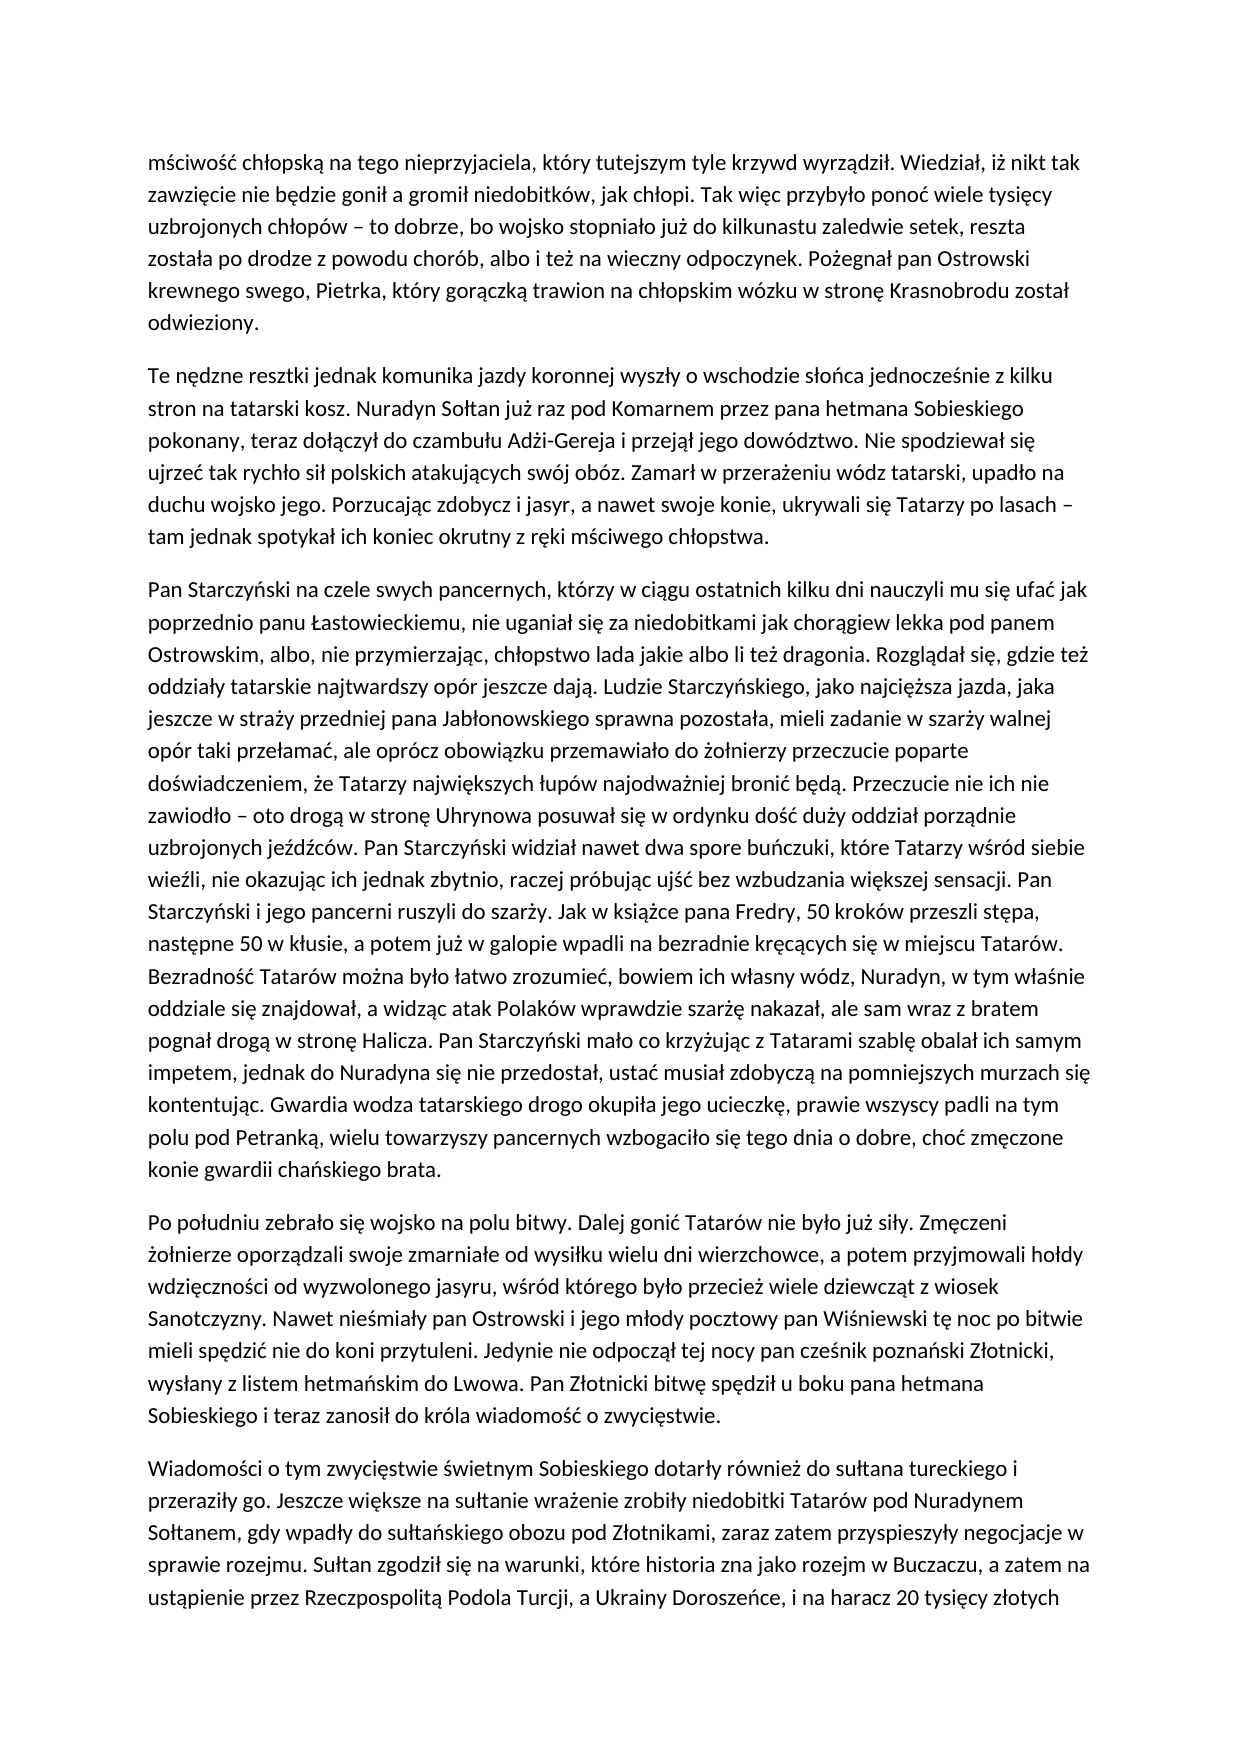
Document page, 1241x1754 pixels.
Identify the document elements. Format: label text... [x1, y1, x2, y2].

text Wiadomości o tym zwycięstwie świetnym Sobieskiego dotarły również do sułtana tureckiego i przeraziły go. Jeszcze większe na sułtanie wrażenie zrobiły niedobitki Tatarów pod Nuradynem Sołtanem, gdy wpadły do sułtańskiego obozu pod Złotnikami, zaraz zatem przyspieszyły negocjacje w sprawie rozejmu. Sułtan zgodził się na warunki, które historia zna jako rozejm w Buczaczu, a zatem na ustąpienie przez Rzeczpospolitą Podola Turcji, a Ukrainy Doroszeńce, i na haracz 20 tysięcy złotych [148, 1454, 1093, 1611]
text Po południu zebrało się wojsko na polu bitwy. Dalej gonić Tatarów nie było już siły. Zmęczeni żołnierze oporządzali swoje zmarniałe od wysiłku wielu dni wierzchowce, a potem przyjmowali hołdy wdzięczności od wyzwolonego jasyru, wśród którego było przecież wiele dziewcząt z wiosek Sanotczyzny. Nawet nieśmiały pan Ostrowski i jego młody pocztowy pan Wiśniewski tę noc po bitwie mieli spędzić nie do koni przytuleni. Jedynie nie odpoczął tej nocy pan cześnik poznański Złotnicki, wysłany z listem hetmańskim do Lwowa. Pan Złotnicki bitwę spędził u boku pana hetmana Sobieskiego i teraz zanosił do króla wiadomość o zwycięstwie. [148, 1208, 1093, 1429]
text Te nędzne resztki jednak komunika jazdy koronnej wyszły o wschodzie słońca jednocześnie z kilku stron na tatarski kosz. Nuradyn Sołtan już raz pod Komarnem przez pana hetmana Sobieskiego pokonany, teraz dołączył do czambułu Adżi-Gereja i przejął jego dowództwo. Nie spodziewał się ujrzeć tak rychło sił polskich atakujących swój obóz. Zamarł w przerażeniu wódz tatarski, upadło na duchu wojsko jego. Porzucając zdobycz i jasyr, a nawet swoje konie, ukrywali się Tatarzy po lasach – tam jednak spotykał ich koniec okrutny z ręki mściwego chłopstwa. [148, 362, 1093, 551]
text Pan Starczyński na czele swych pancernych, którzy w ciągu ostatnich kilku dni nauczyli mu się ufać jak poprzednio panu Łastowieckiemu, nie uganiał się za niedobitkami jak chorągiew lekka pod panem Ostrowskim, albo, nie przymierzając, chłopstwo lada jakie albo li też dragonia. Rozglądał się, gdzie też oddziały tatarskie najtwardszy opór jeszcze dają. Ludzie Starczyńskiego, jako najcięższa jazda, jaka jeszcze w straży przedniej pana Jabłonowskiego sprawna pozostała, mieli zadanie w szarży walnej opór taki przełamać, ale oprócz obowiązku przemawiało do żołnierzy przeczucie poparte doświadczeniem, że Tatarzy największych łupów najodważniej bronić będą. Przeczucie nie ich nie zawiodło – oto drogą w stronę Uhrynowa posuwał się w ordynku dość duży oddział porządnie uzbrojonych jeźdźców. Pan Starczyński widział nawet dwa spore buńczuki, które Tatarzy wśród siebie wieźli, nie okazując ich jednak zbytnio, raczej próbując ujść bez wzbudzania większej sensacji. Pan Starczyński i jego pancerni ruszyli do szarży. Jak w książce pana Fredry, 50 kroków przeszli stępa, następne 50 w kłusie, a potem już w galopie wpadli na bezradnie kręcących się w miejscu Tatarów. Bezradność Tatarów można było łatwo zrozumieć, bowiem ich własny wódz, Nuradyn, w tym właśnie oddziale się znajdował, a widząc atak Polaków wprawdzie szarżę nakazał, ale sam wraz z bratem pognał drogą w stronę Halicza. Pan Starczyński mało co krzyżując z Tatarami szablę obalał ich samym impetem, jednak do Nuradyna się nie przedostał, ustać musiał zdobyczą na pomniejszych murzach się kontentując. Gwardia wodza tatarskiego drogo okupiła jego ucieczkę, prawie wszyscy padli na tym polu pod Petranką, wielu towarzyszy pancernych wzbogaciło się tego dnia o dobre, choć zmęczone konie gwardii chańskiego brata. [148, 576, 1093, 1183]
text mściwość chłopską na tego nieprzyjaciela, który tutejszym tyle krzywd wyrządził. Wiedział, iż nikt tak zawzięcie nie będzie gonił a gromił niedobitków, jak chłopi. Tak więc przybyło ponoć wiele tysięcy uzbrojonych chłopów – to dobrze, bo wojsko stopniało już do kilkunastu zaledwie setek, reszta została po drodze z powodu chorób, albo i też na wieczny odpoczynek. Pożegnał pan Ostrowski krewnego swego, Pietrka, który gorączką trawion na chłopskim wózku w stronę Krasnobrodu został odwieziony. [148, 148, 1093, 337]
